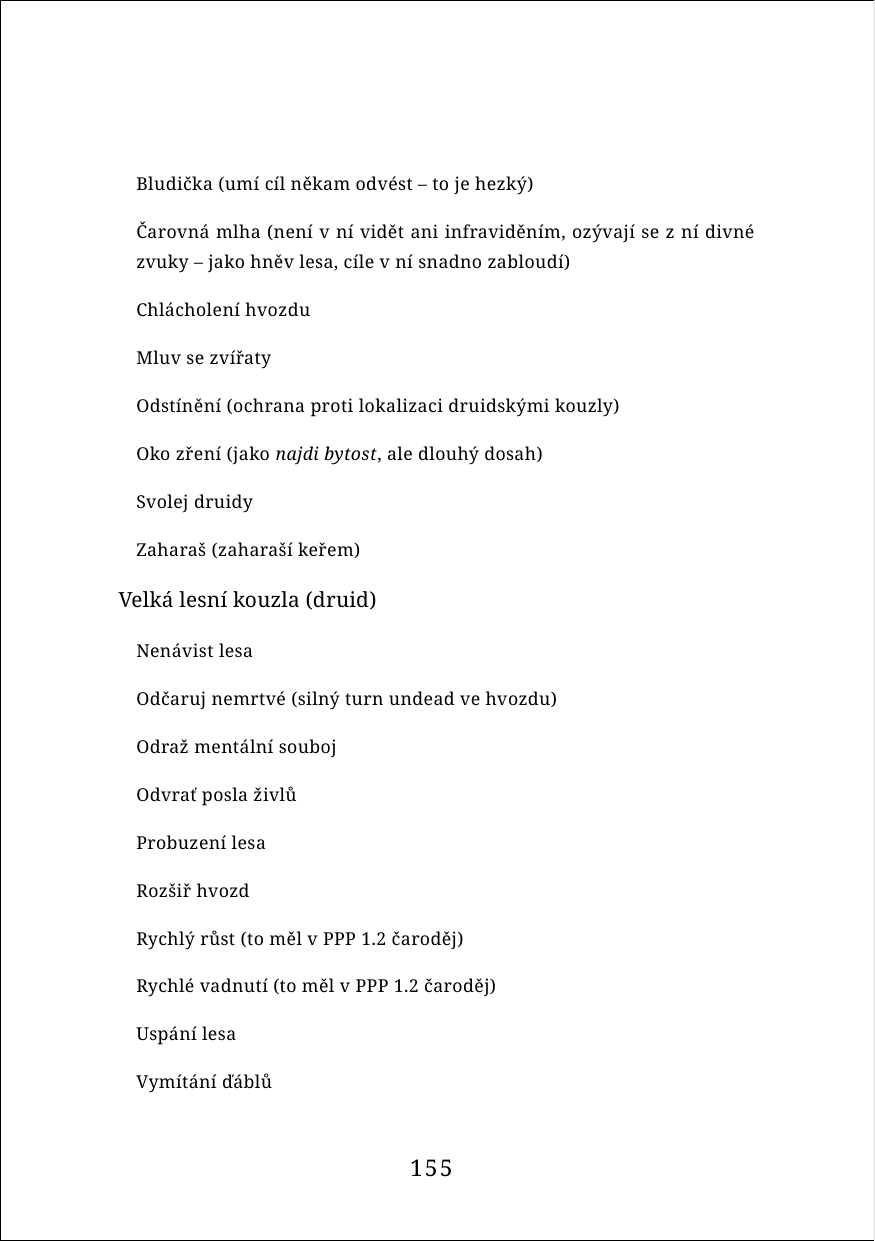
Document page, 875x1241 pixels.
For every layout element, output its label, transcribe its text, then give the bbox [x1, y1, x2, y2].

text Svolej druidy [136, 489, 756, 514]
text Zaharaš (zaharaší keřem) [136, 537, 756, 562]
text Probuzení lesa [136, 830, 756, 854]
text Odčaruj nemrtvé (silný turn undead ve hvozdu) [136, 686, 756, 711]
text Uspání lesa [136, 1022, 756, 1046]
text Bludička (umí cíl někam odvést – to je hezký) [136, 172, 756, 196]
text Rychlý růst (to měl v PPP 1.2 čaroděj) [136, 926, 756, 950]
text Oko zření (jako najdi bytost, ale dlouhý dosah) [136, 442, 756, 466]
text Odraž mentální souboj [136, 734, 756, 758]
text Čarovná mlha (není v ní vidět ani infraviděním, ozývají se z ní divné zvuky – jako hněv lesa, cíle v ní snadno zabloudí) [136, 220, 756, 274]
text Odstínění (ochrana proti lokalizaci druidskými kouzly) [136, 394, 756, 418]
text Chlácholení hvozdu [136, 298, 756, 322]
text Odvrať posla živlů [136, 782, 756, 806]
text Rychlé vadnutí (to měl v PPP 1.2 čaroděj) [136, 974, 756, 998]
text Velká lesní kouzla (druid) [118, 585, 756, 614]
text Mluv se zvířaty [136, 346, 756, 370]
text Vymítání ďáblů [136, 1070, 756, 1094]
text Rozšiř hvozd [136, 878, 756, 902]
text Nenávist lesa [136, 638, 756, 663]
